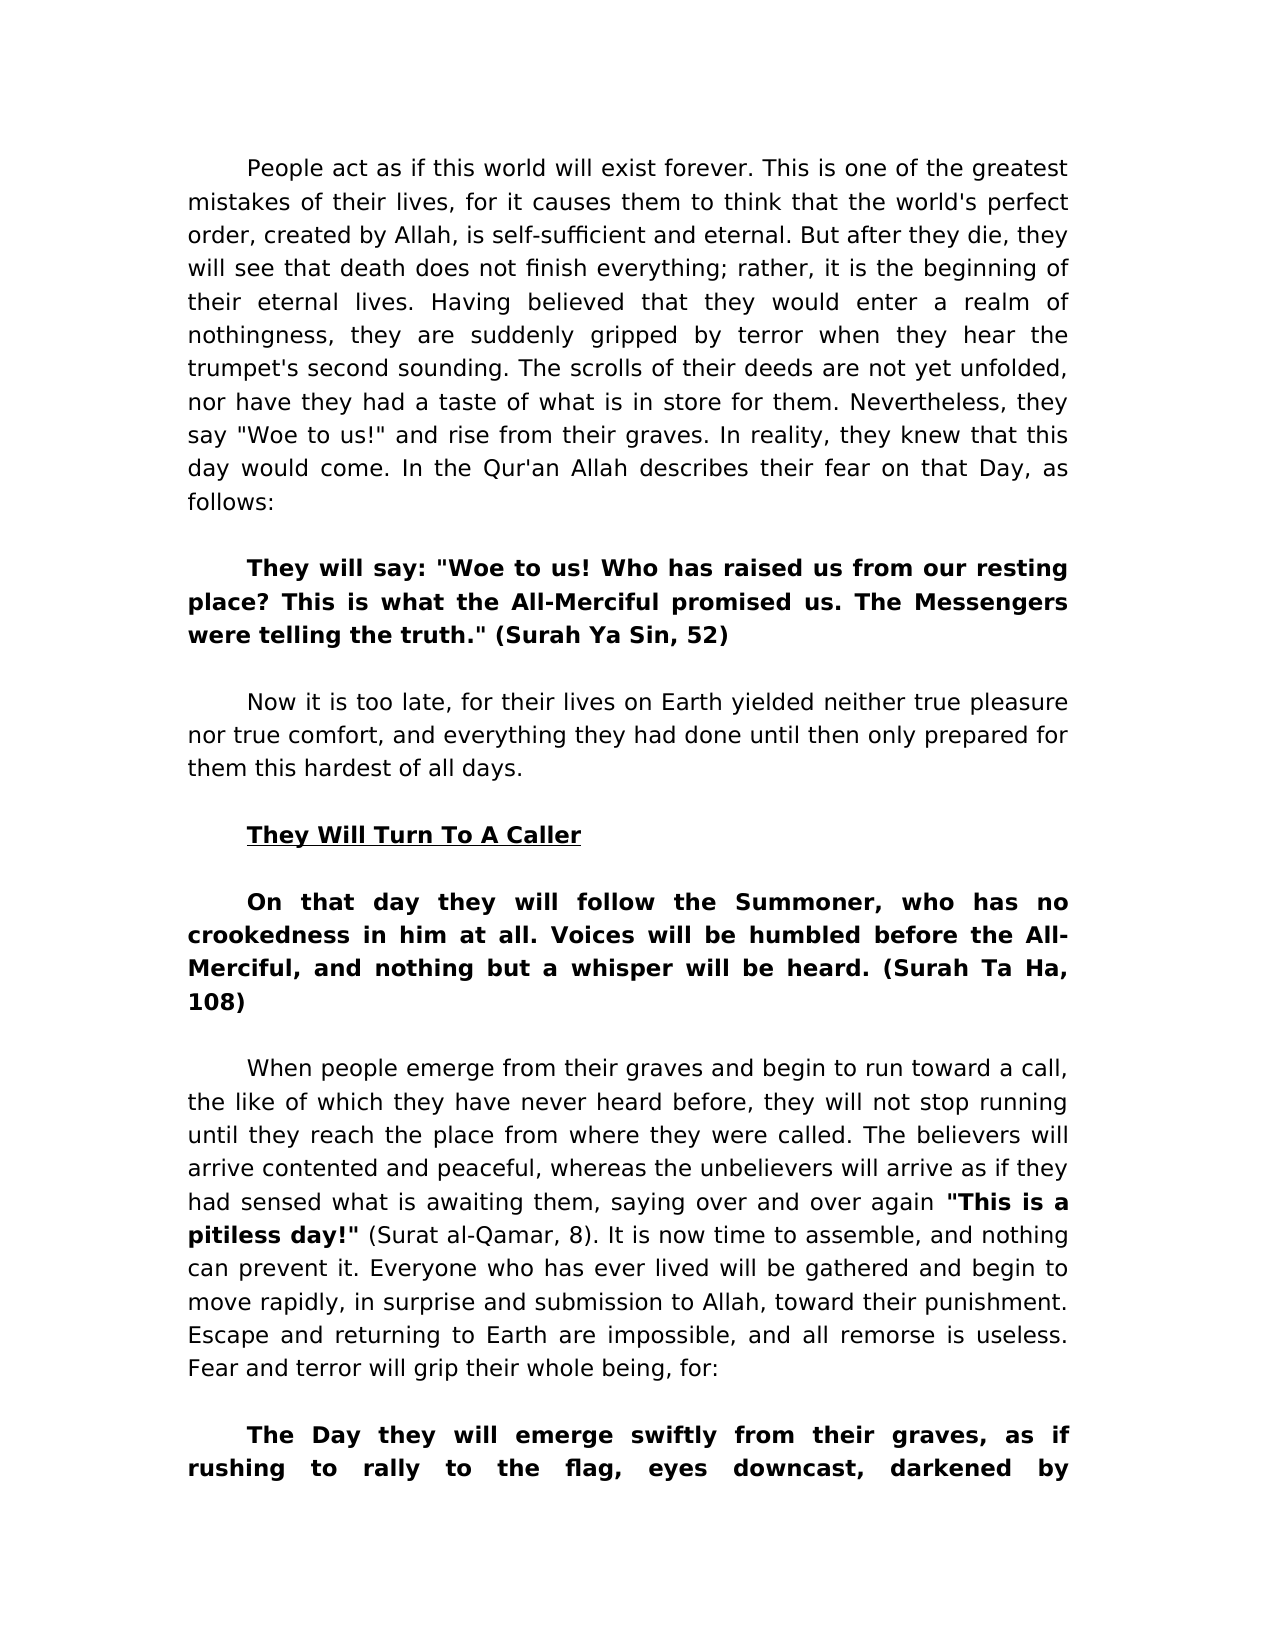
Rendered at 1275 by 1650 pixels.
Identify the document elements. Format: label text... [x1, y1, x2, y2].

text On that day they will follow the Summoner, who has no crookedness in him at all. Voices will be humbled before the All-Merciful, and nothing but a whisper will be heard. (Surah Ta Ha, 108) [187, 883, 1070, 1017]
text Now it is too late, for their lives on Earth yielded neither true pleasure nor true comfort, and everything they had done until then only prepared for them this hardest of all days. [187, 683, 1070, 783]
text They will say: "Woe to us! Who has raised us from our resting place? This is what the All-Merciful promised us. The Messengers were telling the truth." (Surah Ya Sin, 52) [187, 550, 1070, 650]
text When people emerge from their graves and begin to run toward a call, the like of which they have never heard before, they will not stop running until they reach the place from where they were called. The believers will arrive contented and peaceful, whereas the unbelievers will arrive as if they had sensed what is awaiting them, saying over and over again "This is a pitiless day!" (Surat al-Qamar, 8). It is now time to assemble, and nothing can prevent it. Everyone who has ever lived will be gathered and begin to move rapidly, in surprise and submission to Allah, toward their punishment. Escape and returning to Earth are impossible, and all remorse is useless. Fear and terror will grip their whole being, for: [187, 1050, 1070, 1383]
text They Will Turn To A Caller [187, 817, 1070, 850]
text The Day they will emerge swiftly from their graves, as if rushing to rally to the flag, eyes downcast, darkened by [187, 1417, 1070, 1483]
text People act as if this world will exist forever. This is one of the greatest mistakes of their lives, for it causes them to think that the world's perfect order, created by Allah, is self-sufficient and eternal. But after they die, they will see that death does not finish everything; rather, it is the beginning of their eternal lives. Having believed that they would enter a realm of nothingness, they are suddenly gripped by terror when they hear the trumpet's second sounding. The scrolls of their deeds are not yet unfolded, nor have they had a taste of what is in store for them. Nevertheless, they say "Woe to us!" and rise from their graves. In reality, they knew that this day would come. In the Qur'an Allah describes their fear on that Day, as follows: [187, 150, 1070, 517]
